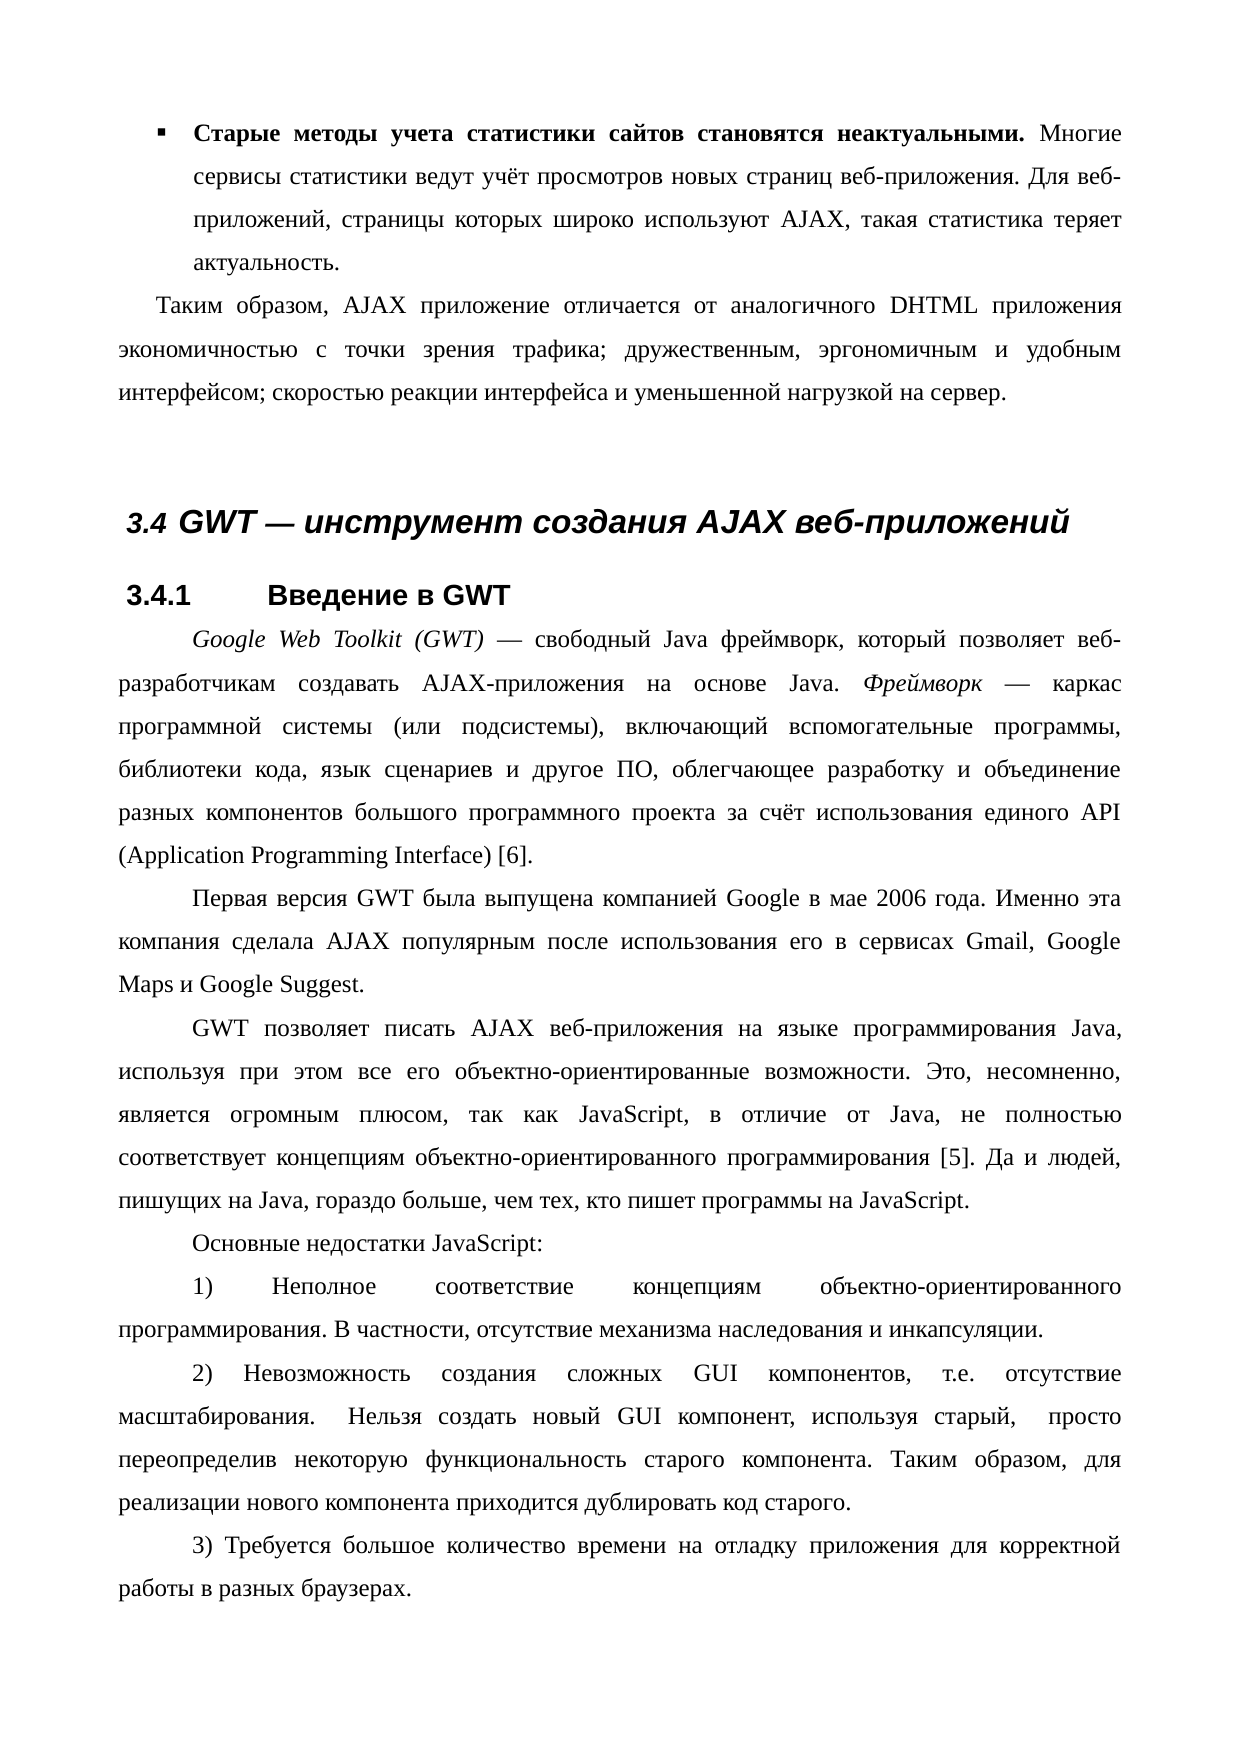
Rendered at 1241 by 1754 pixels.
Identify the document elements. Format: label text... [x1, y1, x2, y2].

subtitle Введение в GWT [118, 578, 1122, 612]
text Таким образом, AJAX приложение отличается от аналогичного DHTML приложения экономичностью с точки зрения трафика; дружественным, эргономичным и удобным интерфейсом; скоростью реакции интерфейса и уменьшенной нагрузкой на сервер. [118, 291, 1122, 406]
text Основные недостатки JavaScript: [118, 1228, 1122, 1257]
text GWT позволяет писать AJAX веб-приложения на языке программирования Java, используя при этом все его объектно-ориентированные возможности. Это, несомненно, является огромным плюсом, так как JavaScript, в отличие от Java, не полностью соответствует концепциям объектно-ориентированного программирования [5]. Да и людей, пишущих на Java, гораздо больше, чем тех, кто пишет программы на JavaScript. [118, 1013, 1122, 1214]
subtitle GWT — инструмент создания AJAX веб-приложений [118, 502, 1122, 541]
text 1) Неполное соответствие концепциям объектно-ориентированного программирования. В частности, отсутствие механизма наследования и инкапсуляции. [118, 1271, 1122, 1343]
text Google Web Toolkit (GWT) — свободный Java фреймворк, который позволяет веб-разработчикам создавать AJAX-приложения на основе Java. Фреймворк — каркас программной системы (или подсистемы), включающий вспомогательные программы, библиотеки кода, язык сценариев и другое ПО, облегчающее разработку и объединение разных компонентов большого программного проекта за счёт использования единого API (Application Programming Interface) [6]. [118, 624, 1122, 869]
text 2) Невозможность создания сложных GUI компонентов, т.е. отсутствие масштабирования. Нельзя создать новый GUI компонент, используя старый, просто переопределив некоторую функциональность старого компонента. Таким образом, для реализации нового компонента приходится дублировать код старого. [118, 1358, 1122, 1516]
text 3) Требуется большое количество времени на отладку приложения для корректной работы в разных браузерах. [118, 1530, 1122, 1602]
text Первая версия GWT была выпущена компанией Google в мае 2006 года. Именно эта компания сделала AJAX популярным после использования его в сервисах Gmail, Google Maps и Google Suggest. [118, 883, 1122, 998]
list Старые методы учета статистики сайтов становятся неактуальными. Многие сервисы статистики ведут учёт просмотров новых страниц веб-приложения. Для веб-приложений, страницы которых широко используют AJAX, такая статистика теряет актуальность. [156, 118, 1122, 276]
